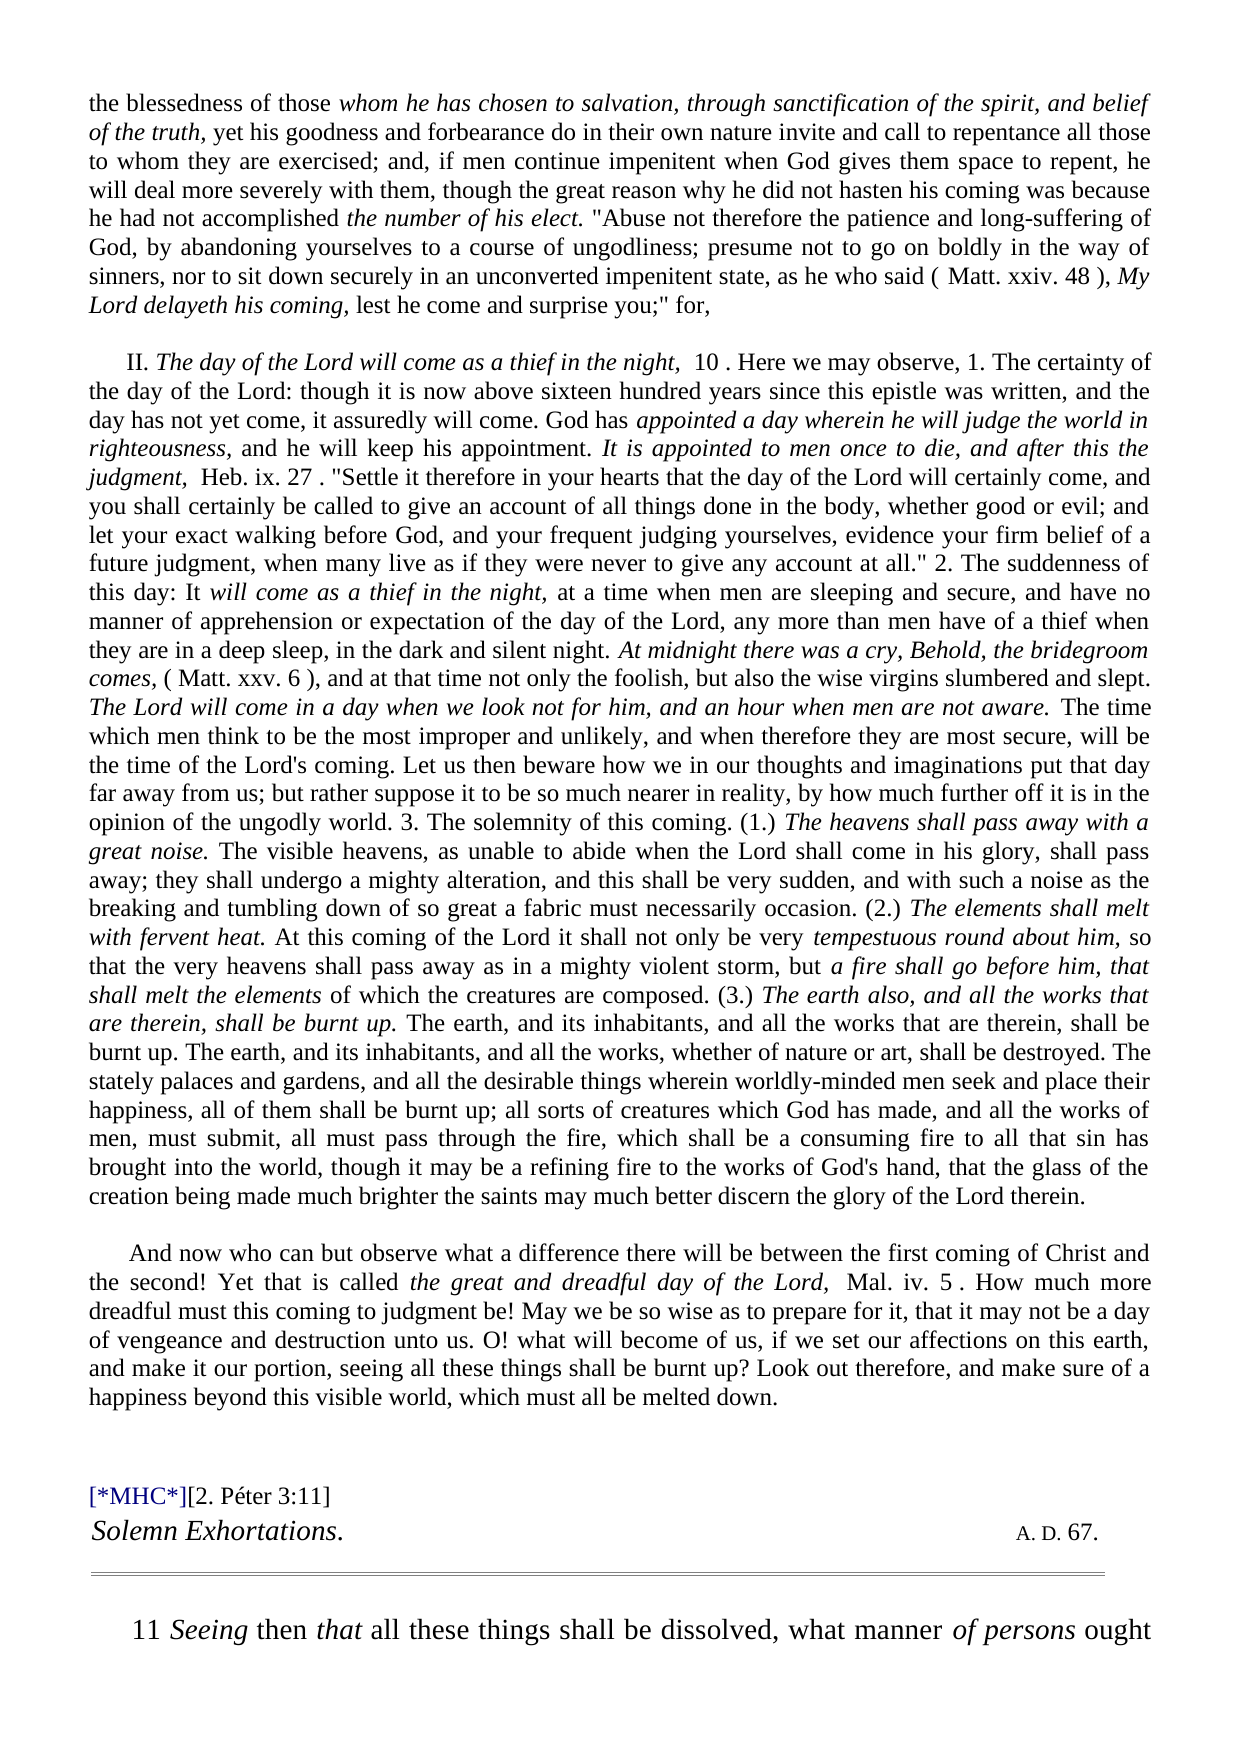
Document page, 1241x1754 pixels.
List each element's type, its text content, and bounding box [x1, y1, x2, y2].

table_cell [1108, 1549, 1152, 1584]
table_header Solemn Exhortations. [89, 1510, 837, 1549]
text [*MHC*][2. Péter 3:11] [88, 1481, 1152, 1510]
table_cell [89, 1549, 1108, 1584]
text 11 Seeing then that all these things shall be dissolved, what manner of persons ought [88, 1584, 1152, 1646]
table_header A. D. 67. [837, 1510, 1108, 1549]
text the blessedness of those whom he has chosen to salvation, through sanctification of the spirit, and belief of the truth, yet his goodness and forbearance do in their own nature invite and call to repentance all those to whom they are exercised; and, if men continue impenitent when God gives them space to repent, he will deal more severely with them, though the great reason why he did not hasten his coming was because he had not accomplished the number of his elect. "Abuse not therefore the patience and long-suffering of God, by abandoning yourselves to a course of ungodliness; presume not to go on boldly in the way of sinners, nor to sit down securely in an unconverted impenitent state, as he who said ( Matt. xxiv. 48 ), My Lord delayeth his coming, lest he come and surprise you;" for, II. The day of the Lord will come as a thief in the night, 10 . Here we may observe, 1. The certainty of the day of the Lord: though it is now above sixteen hundred years since this epistle was written, and the day has not yet come, it assuredly will come. God has appointed a day wherein he will judge the world in righteousness, and he will keep his appointment. It is appointed to men once to die, and after this the judgment, Heb. ix. 27 . "Settle it therefore in your hearts that the day of the Lord will certainly come, and you shall certainly be called to give an account of all things done in the body, whether good or evil; and let your exact walking before God, and your frequent judging yourselves, evidence your firm belief of a future judgment, when many live as if they were never to give any account at all." 2. The suddenness of this day: It will come as a thief in the night, at a time when men are sleeping and secure, and have no manner of apprehension or expectation of the day of the Lord, any more than men have of a thief when they are in a deep sleep, in the dark and silent night. At midnight there was a cry, Behold, the bridegroom comes, ( Matt. xxv. 6 ), and at that time not only the foolish, but also the wise virgins slumbered and slept. The Lord will come in a day when we look not for him, and an hour when men are not aware. The time which men think to be the most improper and unlikely, and when therefore they are most secure, will be the time of the Lord's coming. Let us then beware how we in our thoughts and imaginations put that day far away from us; but rather suppose it to be so much nearer in reality, by how much further off it is in the opinion of the ungodly world. 3. The solemnity of this coming. (1.) The heavens shall pass away with a great noise. The visible heavens, as unable to abide when the Lord shall come in his glory, shall pass away; they shall undergo a mighty alteration, and this shall be very sudden, and with such a noise as the breaking and tumbling down of so great a fabric must necessarily occasion. (2.) The elements shall melt with fervent heat. At this coming of the Lord it shall not only be very tempestuous round about him, so that the very heavens shall pass away as in a mighty violent storm, but a fire shall go before him, that shall melt the elements of which the creatures are composed. (3.) The earth also, and all the works that are therein, shall be burnt up. The earth, and its inhabitants, and all the works that are therein, shall be burnt up. The earth, and its inhabitants, and all the works, whether of nature or art, shall be destroyed. The stately palaces and gardens, and all the desirable things wherein worldly-minded men seek and place their happiness, all of them shall be burnt up; all sorts of creatures which God has made, and all the works of men, must submit, all must pass through the fire, which shall be a consuming fire to all that sin has brought into the world, though it may be a refining fire to the works of God's hand, that the glass of the creation being made much brighter the saints may much better discern the glory of the Lord therein. And now who can but observe what a difference there will be between the first coming of Christ and the second! Yet that is called the great and dreadful day of the Lord, Mal. iv. 5 . How much more dreadful must this coming to judgment be! May we be so wise as to prepare for it, that it may not be a day of vengeance and destruction unto us. O! what will become of us, if we set our affections on this earth, and make it our portion, seeing all these things shall be burnt up? Look out therefore, and make sure of a happiness beyond this visible world, which must all be melted down. [88, 88, 1152, 1468]
table_header [1108, 1510, 1152, 1549]
